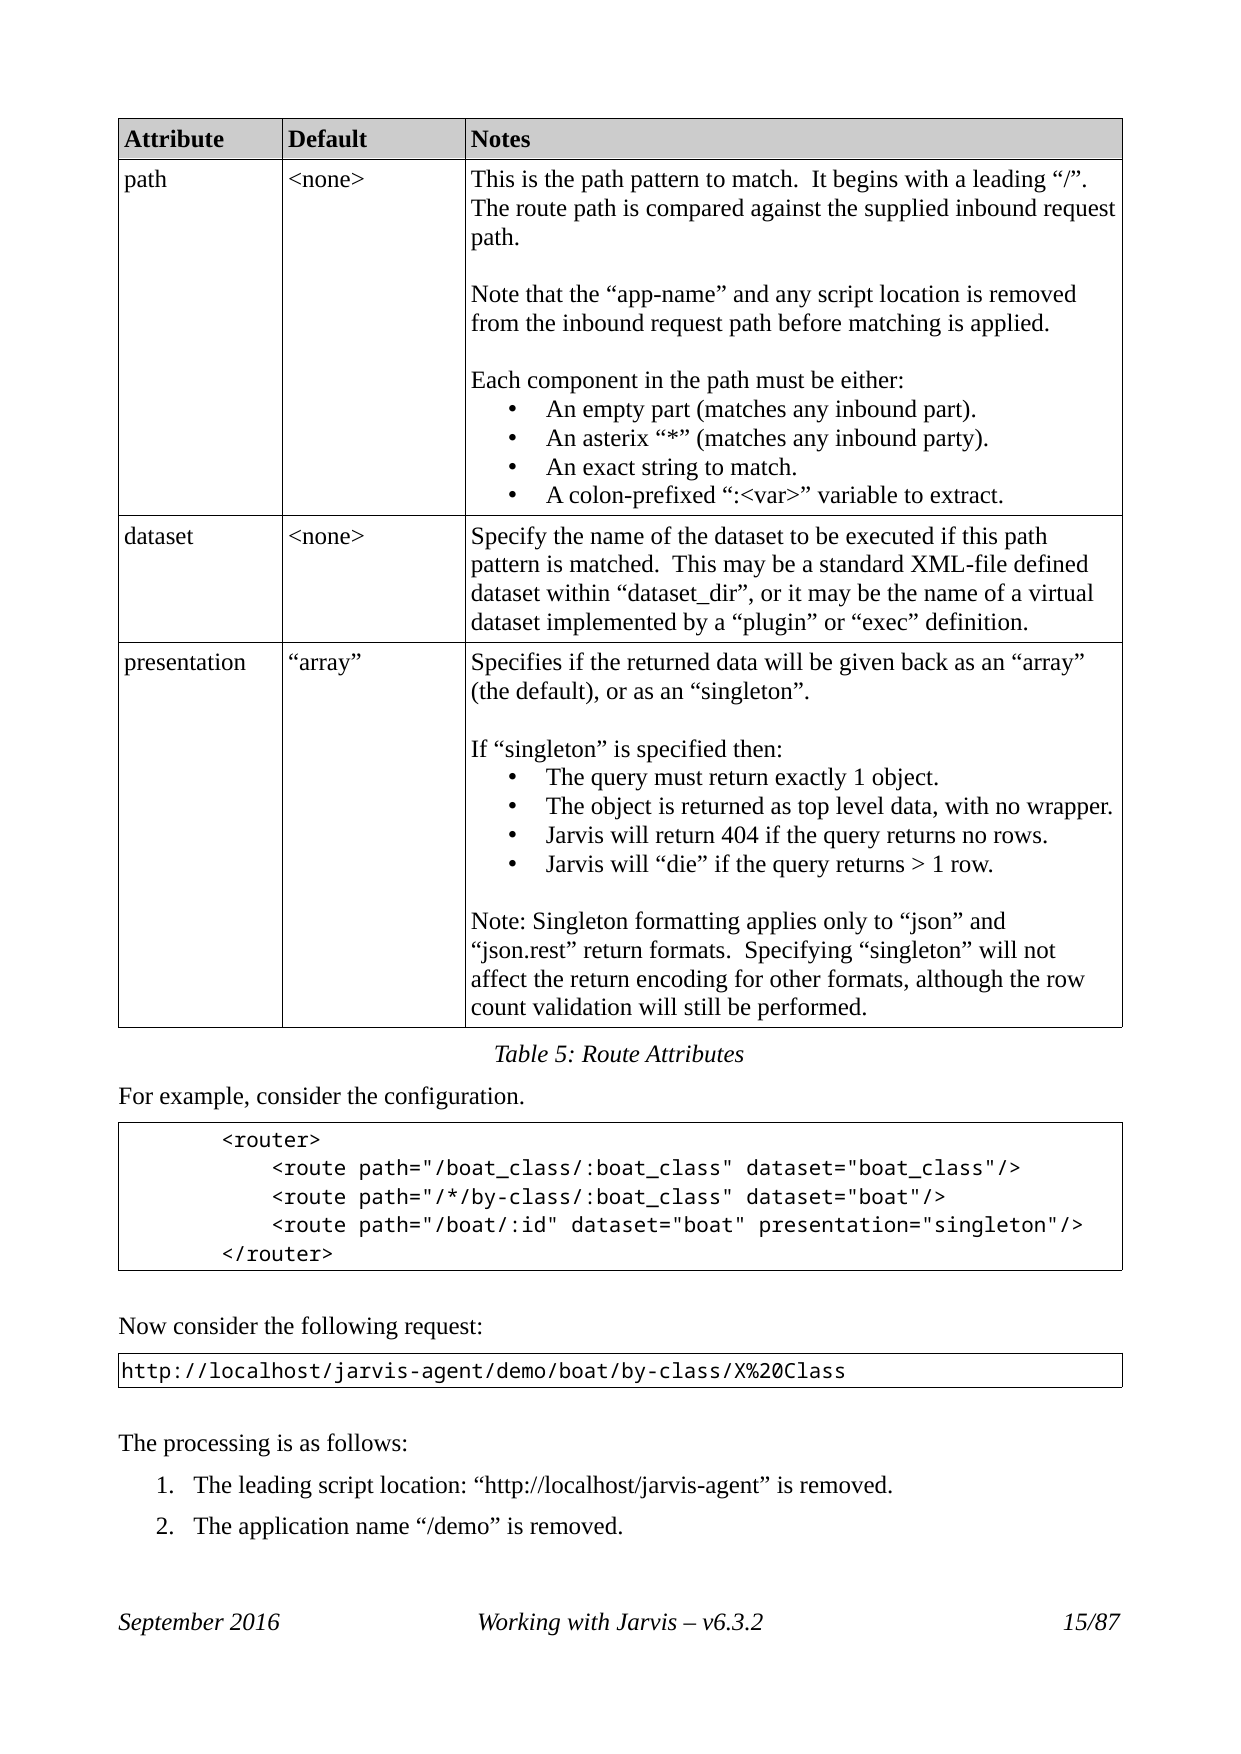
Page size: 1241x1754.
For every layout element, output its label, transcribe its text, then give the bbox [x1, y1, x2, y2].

table_cell Specifies if the returned data will be given back as an “array” (the default), or as an “singleton”. If “singleton” is specified then: The query must return exactly 1 object. The object is returned as top level data, with no wrapper. Jarvis will return 404 if the query returns no rows. Jarvis will “die” if the query returns > 1 row. Note: Singleton formatting applies only to “json” and “json.rest” return formats. Specifying “singleton” will not affect the return encoding for other formats, although the row count validation will still be performed. [466, 643, 1122, 1027]
table_header Notes [466, 119, 1122, 158]
text The processing is as follows: [118, 1428, 1122, 1457]
table_cell This is the path pattern to match. It begins with a leading “/”. The route path is compared against the supplied inbound request path. Note that the “app-name” and any script location is removed from the inbound request path before matching is applied. Each component in the path must be either: An empty part (matches any inbound part). An asterix “*” (matches any inbound party). An exact string to match. A colon-prefixed “:<var>” variable to extract. [466, 160, 1122, 515]
table_cell path [119, 160, 282, 515]
text http://localhost/jarvis-agent/demo/boat/by-class/X%20Class [119, 1354, 1122, 1387]
table_cell “array” [283, 643, 465, 1027]
table_cell dataset [119, 516, 282, 642]
table_cell Specify the name of the dataset to be executed if this path pattern is matched. This may be a standard XML-file defined dataset within “dataset_dir”, or it may be the name of a virtual dataset implemented by a “plugin” or “exec” definition. [466, 516, 1122, 642]
table_cell <none> [283, 160, 465, 515]
text Now consider the following request: [118, 1311, 1122, 1340]
list The application name “/demo” is removed. [156, 1511, 1122, 1540]
list The leading script location: “http://localhost/jarvis-agent” is removed. [156, 1470, 1122, 1498]
table_header Default [283, 119, 465, 158]
table_header Attribute [119, 119, 282, 158]
text <router> <route path="/boat_class/:boat_class" dataset="boat_class"/> <route path="/*/by-class/:boat_class" dataset="boat"/> <route path="/boat/:id" dataset="boat" presentation="singleton"/> </router> [119, 1123, 1122, 1270]
text For example, consider the configuration. [118, 1081, 1122, 1109]
table_cell presentation [119, 643, 282, 1027]
text Table 5: Route Attributes [118, 1039, 1122, 1068]
table_cell <none> [283, 516, 465, 642]
